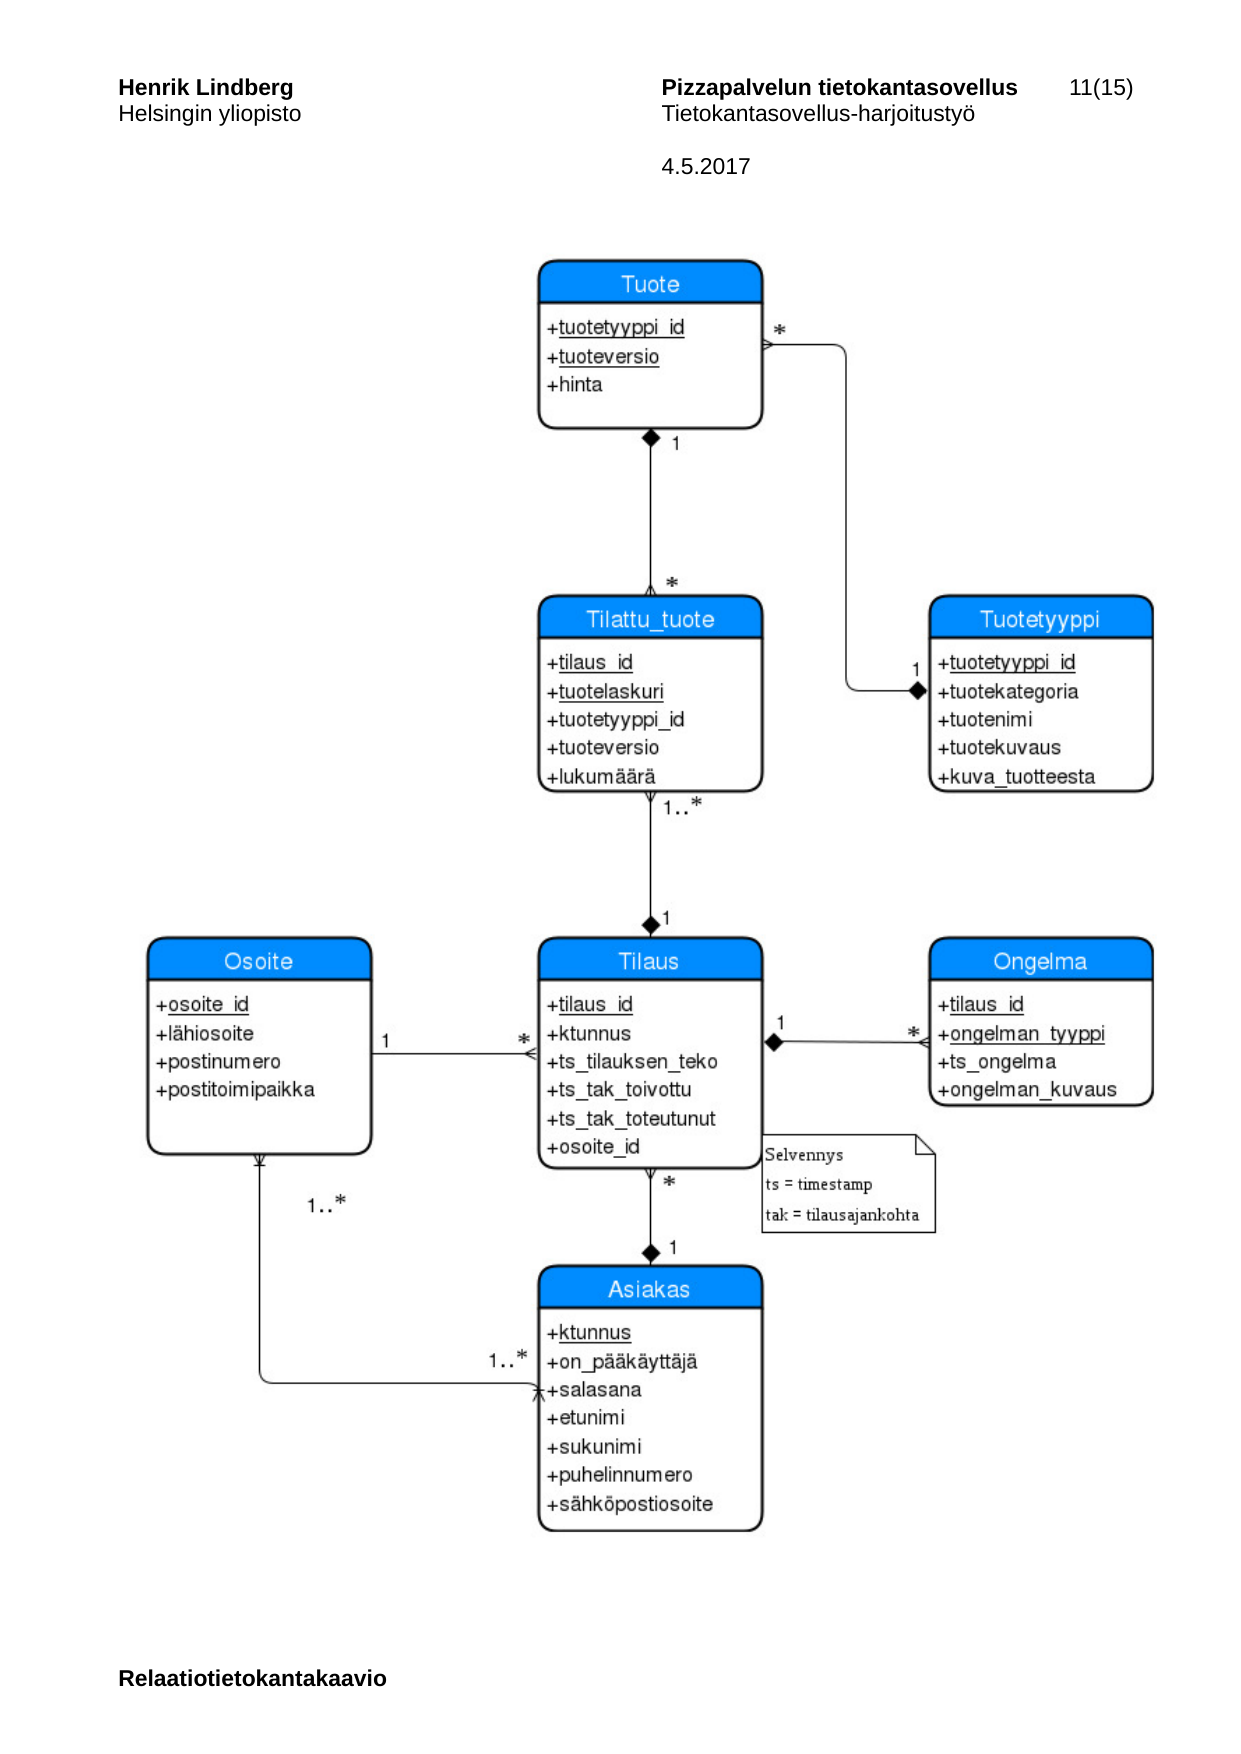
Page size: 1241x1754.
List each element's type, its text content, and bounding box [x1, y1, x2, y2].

picture [118, 231, 1182, 1560]
text Relaatiotietokantakaavio [118, 1665, 1181, 1692]
